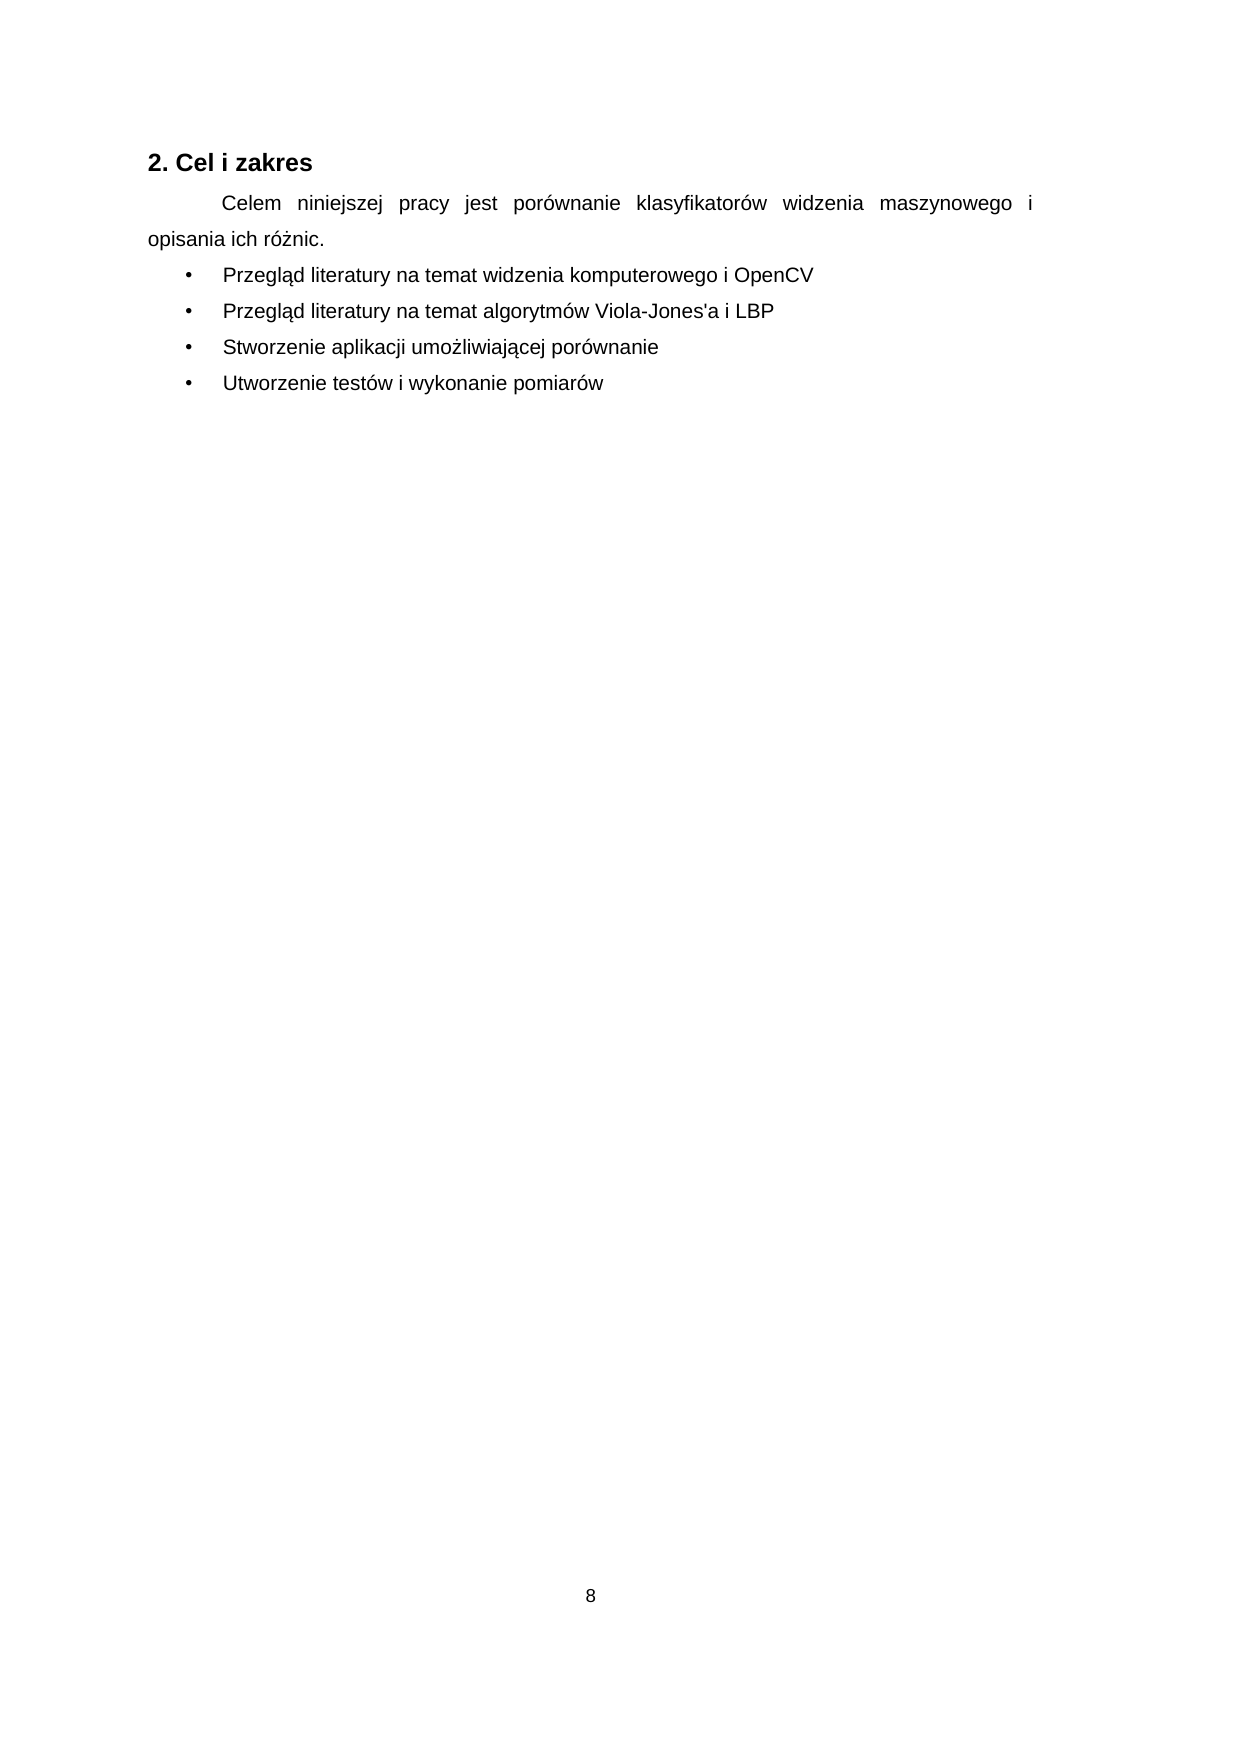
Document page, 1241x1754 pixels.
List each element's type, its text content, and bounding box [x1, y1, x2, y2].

list 2. Cel i zakres [148, 148, 1033, 176]
list Stworzenie aplikacji umożliwiającej porównanie [185, 335, 1033, 359]
list Przegląd literatury na temat widzenia komputerowego i OpenCV [185, 263, 1033, 287]
text Celem niniejszej pracy jest porównanie klasyfikatorów widzenia maszynowego i opisania ich różnic. [148, 191, 1033, 251]
list Utworzenie testów i wykonanie pomiarów [185, 371, 1033, 395]
list Przegląd literatury na temat algorytmów Viola-Jones'a i LBP [185, 299, 1033, 323]
